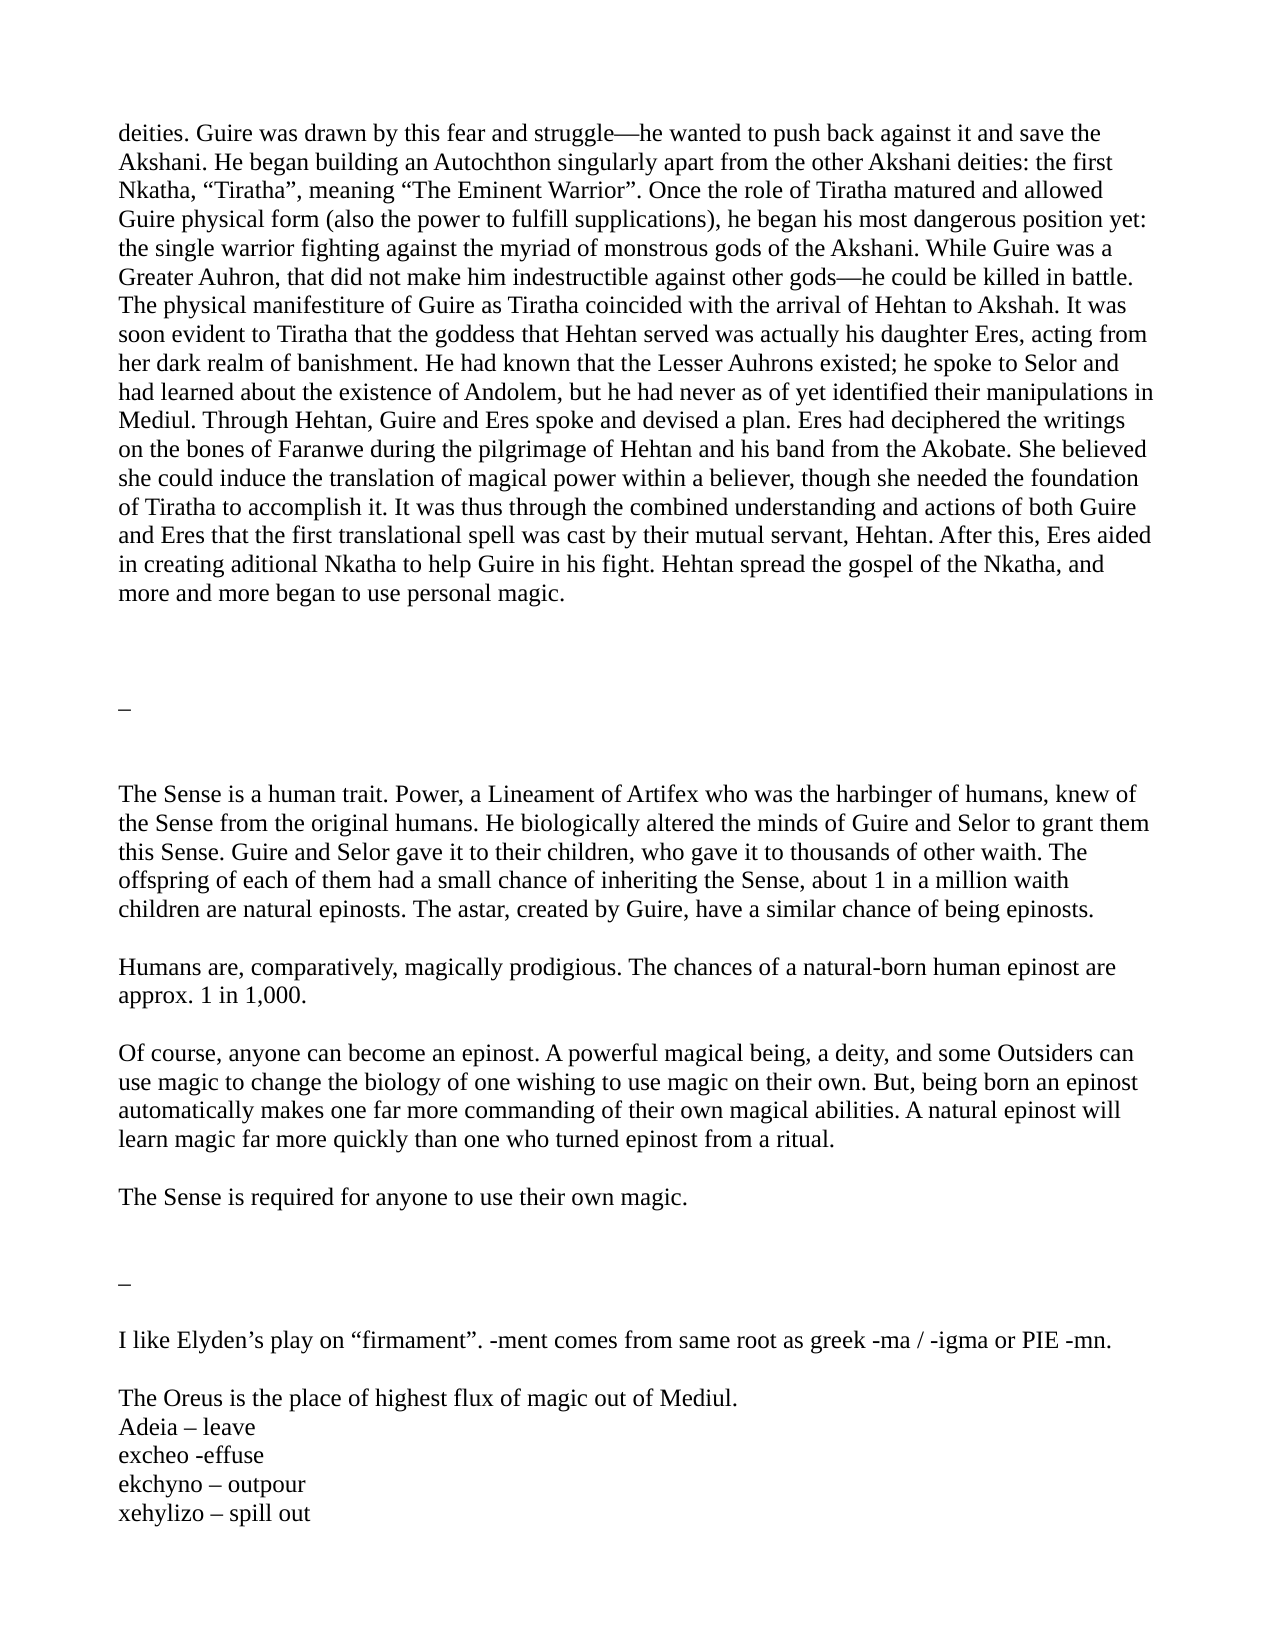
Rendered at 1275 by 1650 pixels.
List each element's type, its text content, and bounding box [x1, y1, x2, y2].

text deities. Guire was drawn by this fear and struggle—he wanted to push back against it and save the Akshani. He began building an Autochthon singularly apart from the other Akshani deities: the first Nkatha, “Tiratha”, meaning “The Eminent Warrior”. Once the role of Tiratha matured and allowed Guire physical form (also the power to fulfill supplications), he began his most dangerous position yet: the single warrior fighting against the myriad of monstrous gods of the Akshani. While Guire was a Greater Auhron, that did not make him indestructible against other gods—he could be killed in battle. The physical manifestiture of Guire as Tiratha coincided with the arrival of Hehtan to Akshah. It was soon evident to Tiratha that the goddess that Hehtan served was actually his daughter Eres, acting from her dark realm of banishment. He had known that the Lesser Auhrons existed; he spoke to Selor and had learned about the existence of Andolem, but he had never as of yet identified their manipulations in Mediul. Through Hehtan, Guire and Eres spoke and devised a plan. Eres had deciphered the writings on the bones of Faranwe during the pilgrimage of Hehtan and his band from the Akobate. She believed she could induce the translation of magical power within a believer, though she needed the foundation of Tiratha to accomplish it. It was thus through the combined understanding and actions of both Guire and Eres that the first translational spell was cast by their mutual servant, Hehtan. After this, Eres aided in creating aditional Nkatha to help Guire in his fight. Hehtan spread the gospel of the Nkatha, and more and more began to use personal magic. [118, 118, 1157, 607]
text excheo -effuse [118, 1441, 1157, 1469]
text I like Elyden’s play on “firmament”. -ment comes from same root as greek -ma / -igma or PIE -mn. [118, 1326, 1157, 1354]
text The Sense is required for anyone to use their own magic. [118, 1182, 1157, 1211]
text The Sense is a human trait. Power, a Lineament of Artifex who was the harbinger of humans, knew of the Sense from the original humans. He biologically altered the minds of Guire and Selor to grant them this Sense. Guire and Selor gave it to their children, who gave it to thousands of other waith. The offspring of each of them had a small chance of inheriting the Sense, about 1 in a million waith children are natural epinosts. The astar, created by Guire, have a similar chance of being epinosts. [118, 779, 1157, 923]
text The Oreus is the place of highest flux of magic out of Mediul. [118, 1383, 1157, 1412]
text ekchyno – outpour [118, 1469, 1157, 1498]
text xehylizo – spill out [118, 1498, 1157, 1527]
text Humans are, comparatively, magically prodigious. The chances of a natural-born human epinost are approx. 1 in 1,000. [118, 952, 1157, 1009]
text – [118, 693, 1157, 722]
text Of course, anyone can become an epinost. A powerful magical being, a deity, and some Outsiders can use magic to change the biology of one wishing to use magic on their own. But, being born an epinost automatically makes one far more commanding of their own magical abilities. A natural epinost will learn magic far more quickly than one who turned epinost from a ritual. [118, 1038, 1157, 1153]
text – [118, 1268, 1157, 1297]
text Adeia – leave [118, 1412, 1157, 1441]
